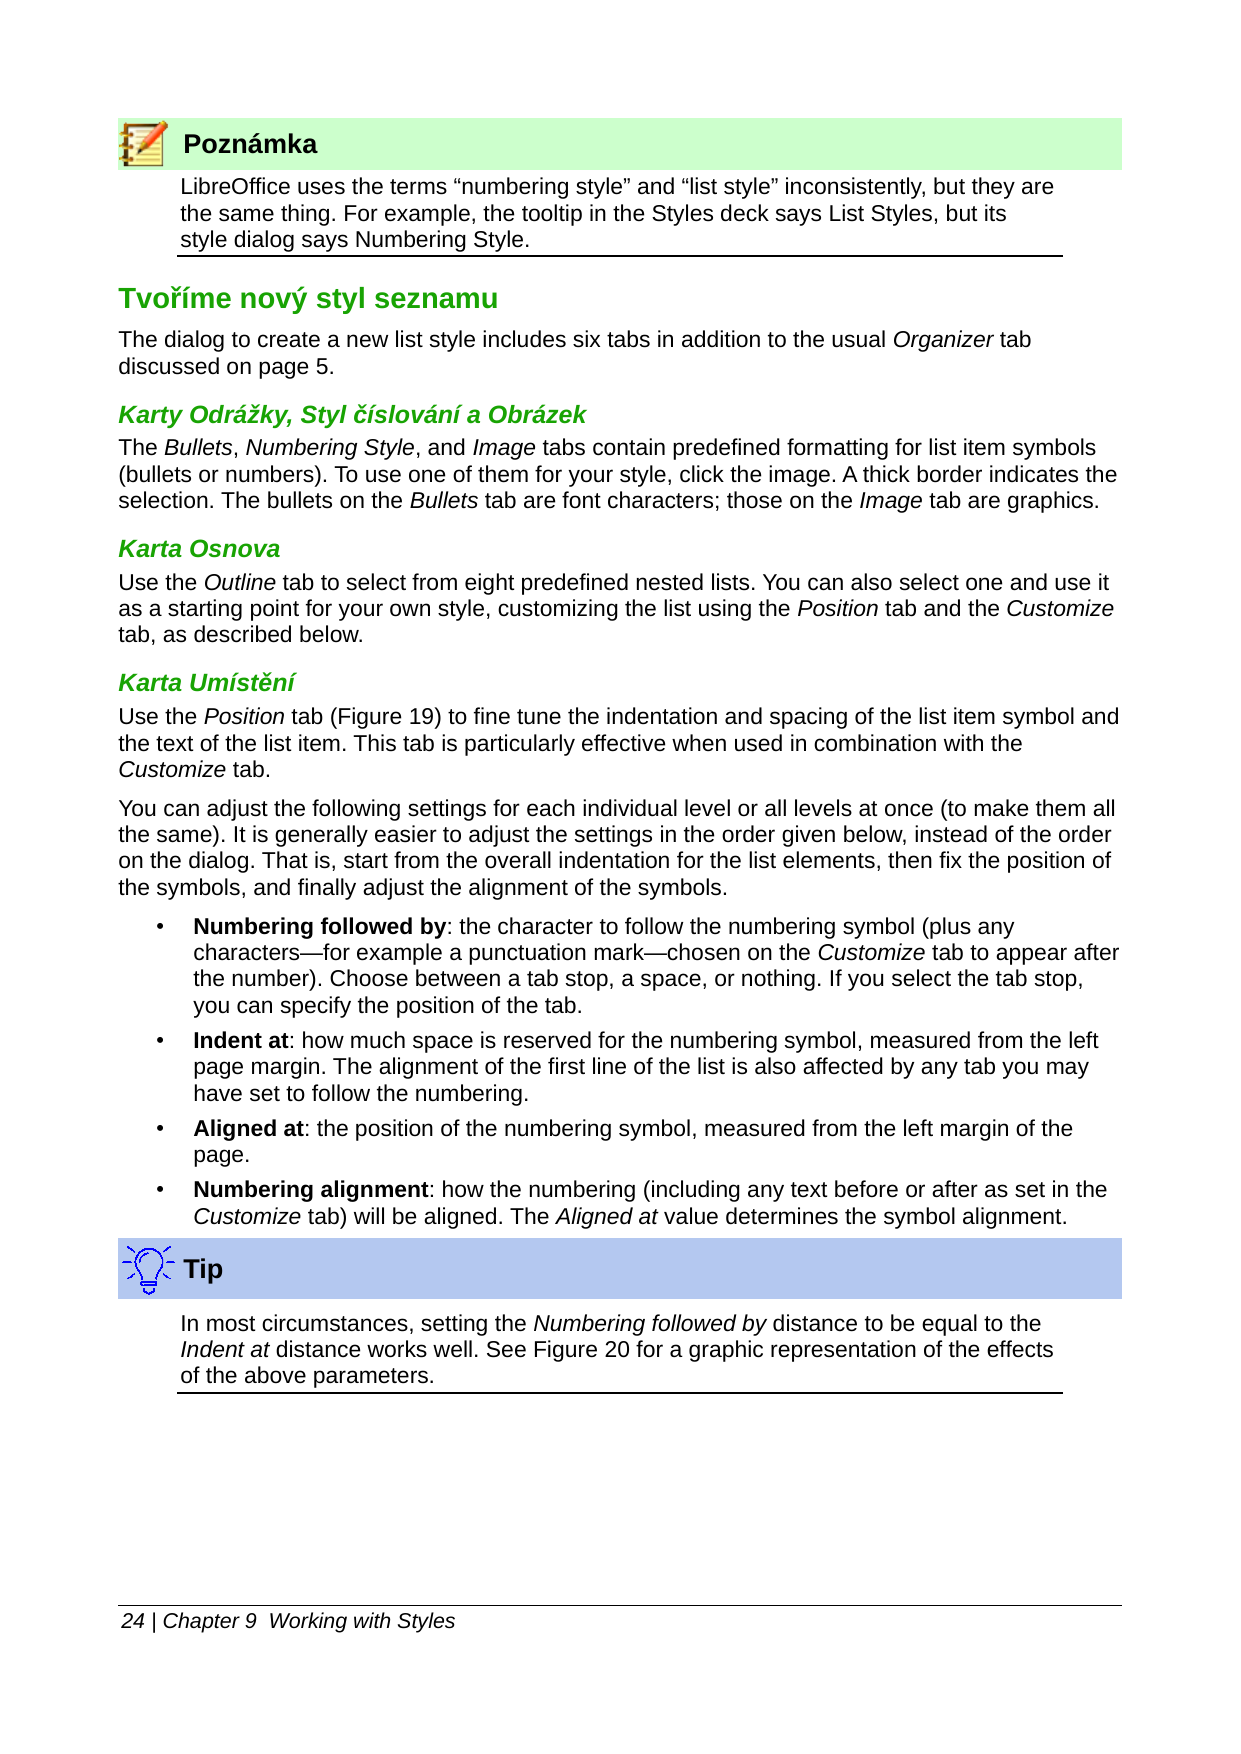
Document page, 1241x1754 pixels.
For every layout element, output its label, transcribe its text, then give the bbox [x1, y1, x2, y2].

subtitle Tip [179, 1238, 1122, 1299]
subtitle Karty Odrážky, Styl číslování a Obrázek [118, 400, 1122, 428]
text Use the Outline tab to select from eight predefined nested lists. You can also select one and use it as a starting point for your own style, customizing the list using the Position tab and the Customize tab, as described below. [118, 569, 1122, 648]
list Aligned at: the position of the numbering symbol, measured from the left margin of the page. [156, 1115, 1122, 1167]
text LibreOffice uses the terms “numbering style” and “list style” inconsistently, but they are the same thing. For example, the tooltip in the Styles deck says List Styles, but its style dialog says Numbering Style. [177, 170, 1063, 255]
text The dialog to create a new list style includes six tabs in addition to the usual Organizer tab discussed on page 5. [118, 326, 1122, 379]
subtitle Karta Osnova [118, 534, 1122, 563]
text In most circumstances, setting the Numbering followed by distance to be equal to the Indent at distance works well. See Figure 20 for a graphic representation of the effects of the above parameters. [177, 1307, 1063, 1392]
picture [119, 119, 170, 170]
list Numbering followed by: the character to follow the numbering symbol (plus any characters—for example a punctuation mark—chosen on the Customize tab to appear after the number). Choose between a tab stop, a space, or nothing. If you select the tab stop, you can specify the position of the tab. [156, 913, 1122, 1018]
text The Bullets, Numbering Style, and Image tabs contain predefined formatting for list item symbols (bullets or numbers). To use one of them for your style, click the image. A thick border indicates the selection. The bullets on the Bullets tab are font characters; those on the Image tab are graphics. [118, 434, 1122, 513]
subtitle Poznámka [118, 118, 1122, 170]
list Indent at: how much space is reserved for the numbering symbol, measured from the left page margin. The alignment of the first line of the list is also affected by any tab you may have set to follow the numbering. [156, 1027, 1122, 1106]
list You can adjust the following settings for each individual level or all levels at once (to make them all the same). It is generally easier to adjust the settings in the order given below, instead of the order on the dialog. That is, start from the overall indentation for the list elements, then fix the position of the symbols, and finally adjust the alignment of the symbols. [118, 795, 1122, 900]
list Numbering alignment: how the numbering (including any text before or after as set in the Customize tab) will be aligned. The Aligned at value determines the symbol alignment. [156, 1176, 1122, 1229]
picture [119, 1238, 179, 1299]
subtitle Karta Umístění [118, 668, 1122, 697]
subtitle Tvoříme nový styl seznamu [118, 281, 1122, 314]
text Use the Position tab (Figure 19) to fine tune the indentation and spacing of the list item symbol and the text of the list item. This tab is particularly effective when used in combination with the Customize tab. [118, 703, 1122, 782]
